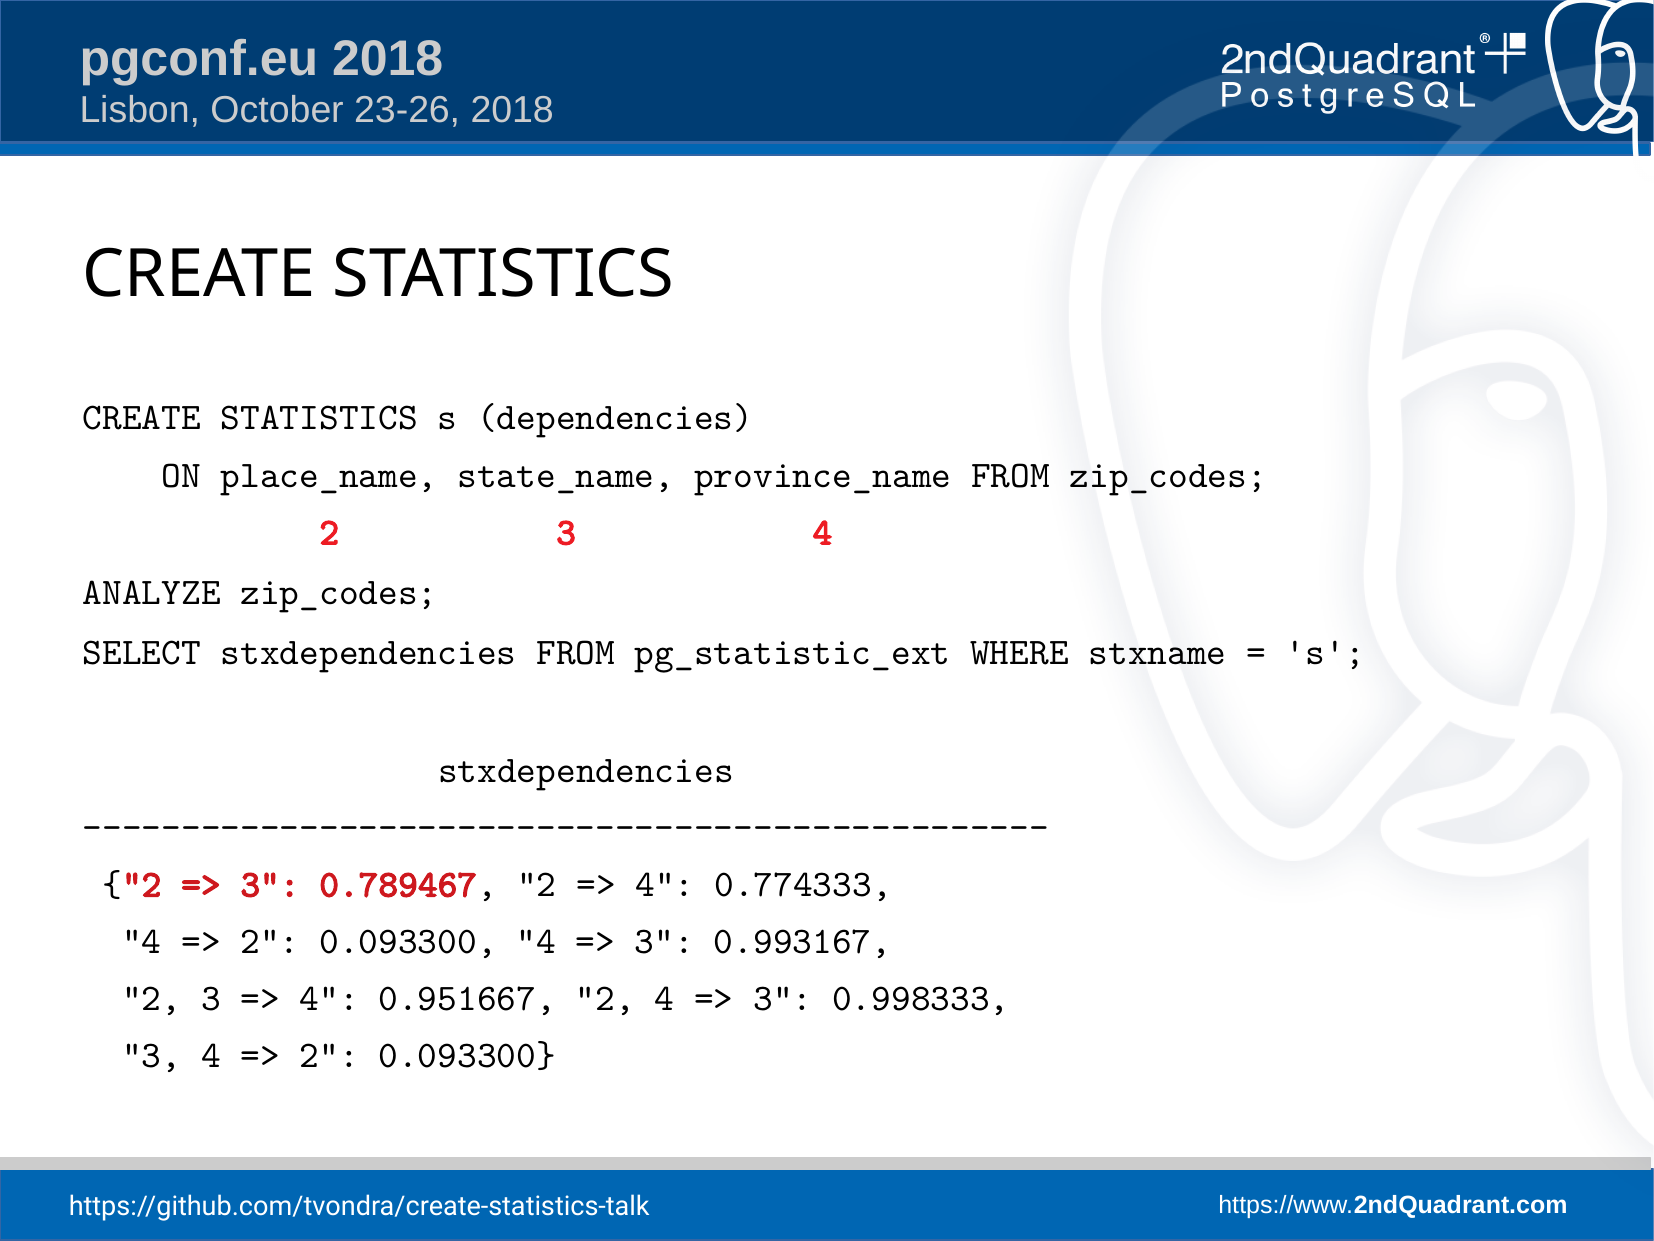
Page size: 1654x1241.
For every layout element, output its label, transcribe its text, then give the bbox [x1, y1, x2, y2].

list CREATE STATISTICS s (dependencies) ON place_name, state_name, province_name FROM zip_codes; 2 3 4 ANALYZE zip_codes; SELECT stxdependencies FROM pg_statistic_ext WHERE stxname = 's'; stxdependencies ------------------------------------------------- {"2 => 3": 0.789467, "2 => 4": 0.774333, "4 => 2": 0.093300, "4 => 3": 0.993167, "2, 3 => 4": 0.951667, "2, 4 => 3": 0.998333, "3, 4 => 2": 0.093300} [82, 384, 1571, 1104]
picture [632, 0, 1654, 1241]
title CREATE STATISTICS [82, 167, 1571, 375]
